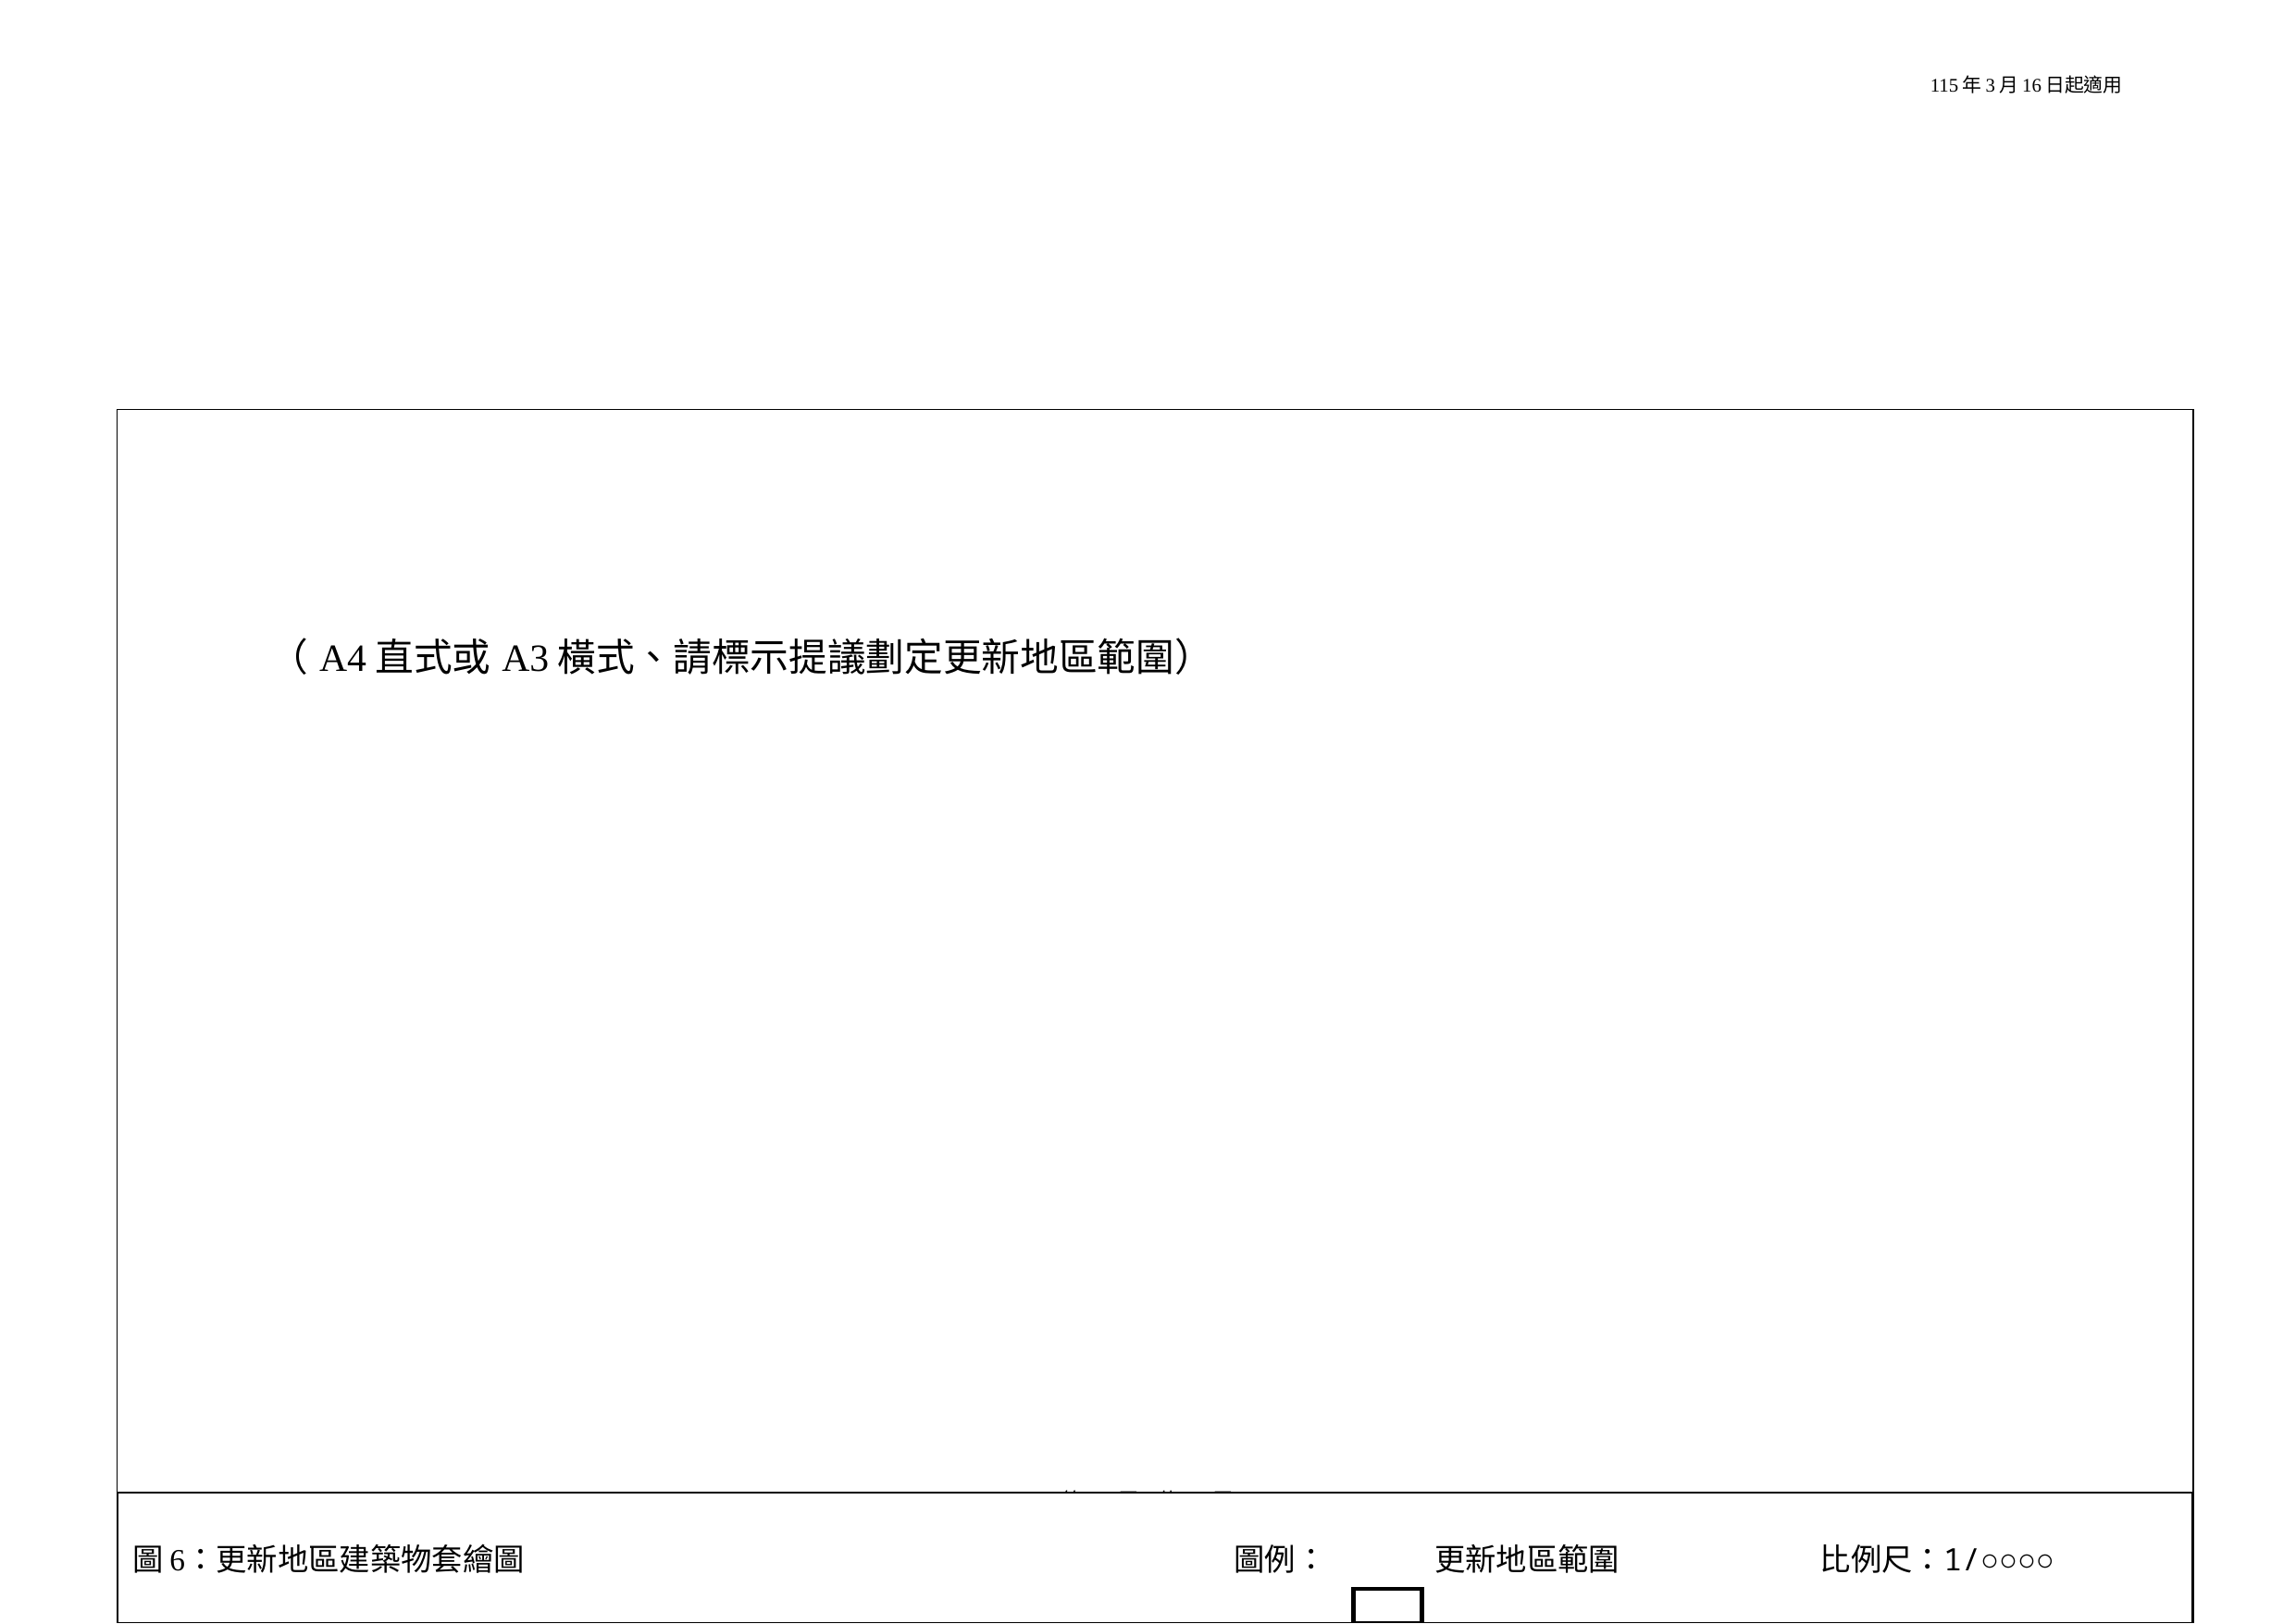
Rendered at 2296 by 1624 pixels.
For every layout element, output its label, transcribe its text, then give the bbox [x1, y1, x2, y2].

text 圖6：更新地區建築物套繪圖 圖例： 更新地區範圍 比例尺：1/○○○○ [132, 1535, 2178, 1580]
